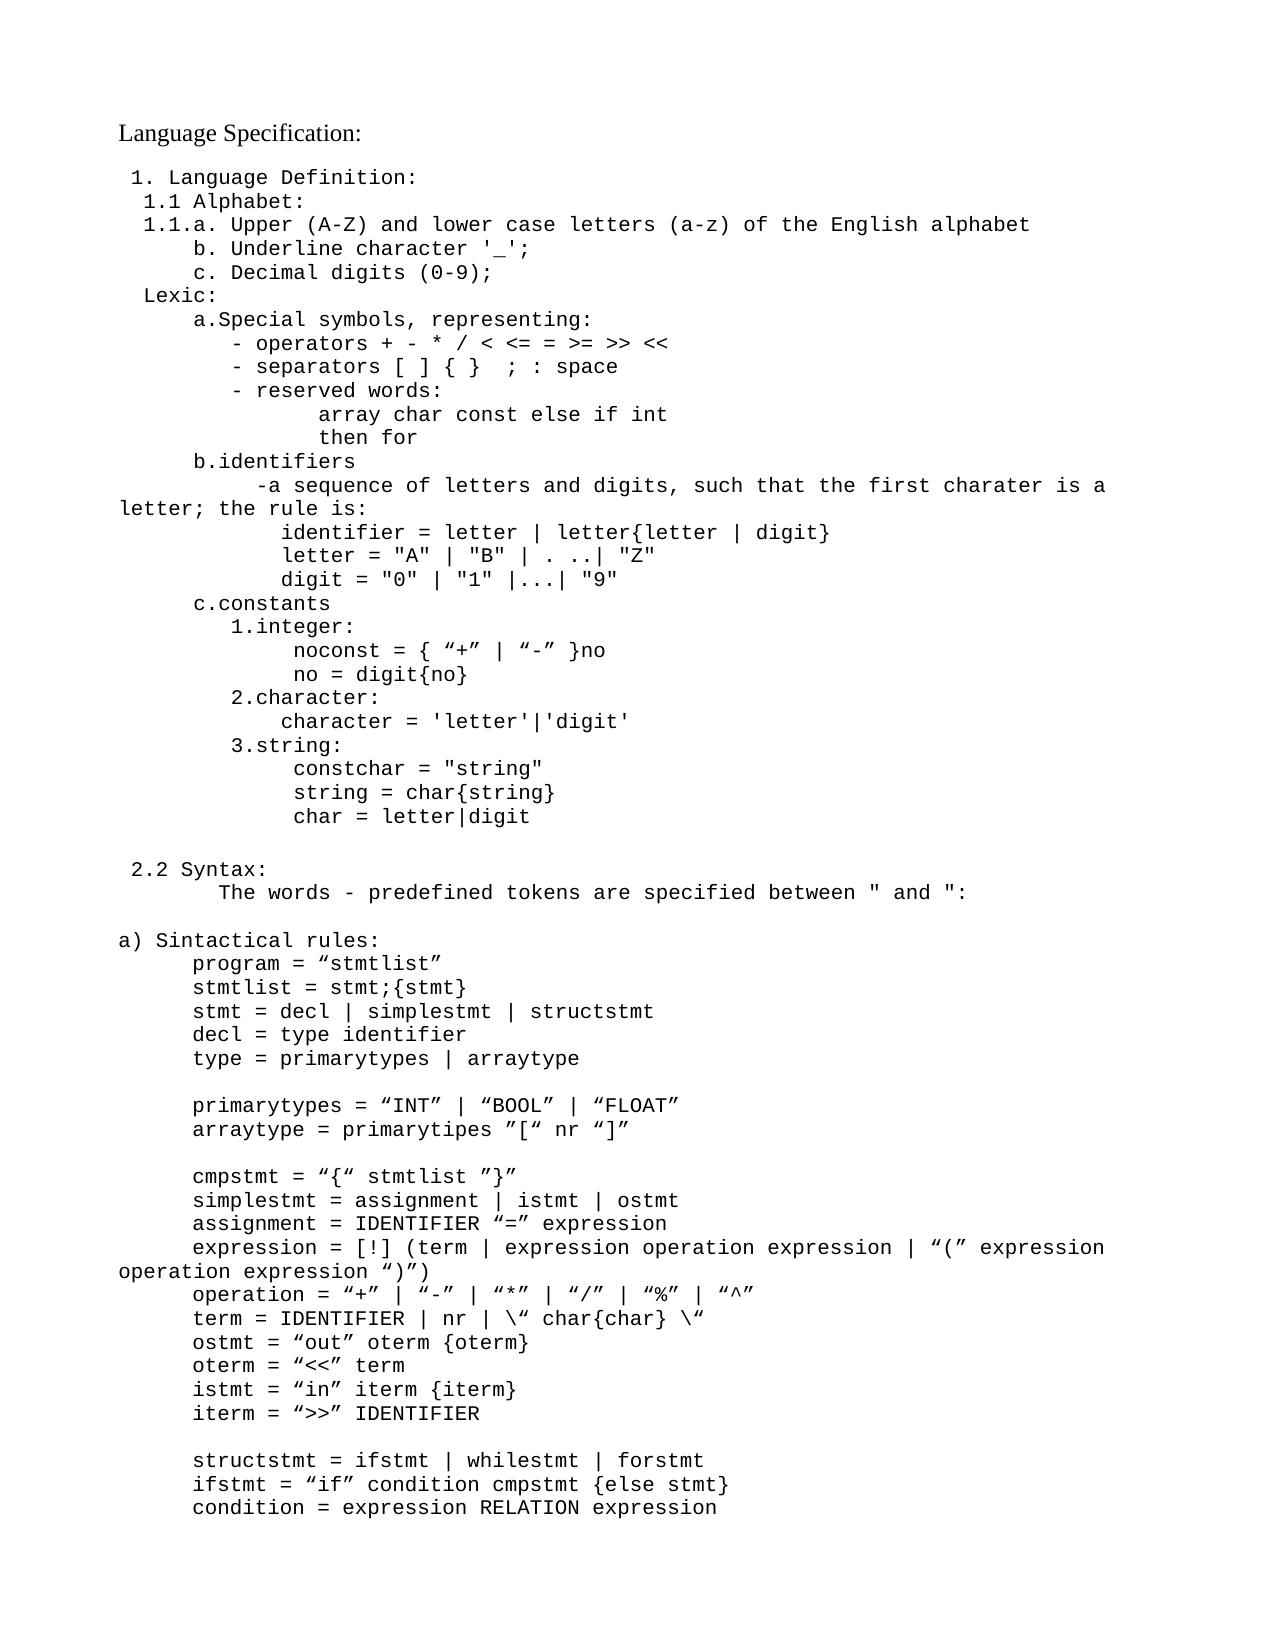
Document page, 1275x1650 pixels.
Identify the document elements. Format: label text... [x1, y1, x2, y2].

text a.Special symbols, representing: [118, 309, 1157, 333]
text Language Specification: [118, 118, 1157, 147]
text istmt = “in” iterm {iterm} [118, 1379, 1157, 1403]
text condition = expression RELATION expression [118, 1497, 1157, 1521]
text arraytype = primarytipes ”[“ nr “]” [118, 1119, 1157, 1142]
text array char const else if int [118, 404, 1157, 427]
text digit = "0" | "1" |...| "9" [118, 569, 1157, 593]
text iterm = “>>” IDENTIFIER [118, 1403, 1157, 1426]
text letter = "A" | "B" | . ..| "Z" [118, 546, 1157, 569]
text 2.character: [118, 687, 1157, 711]
text then for [118, 427, 1157, 451]
text -a sequence of letters and digits, such that the first charater is a letter; the rule is: [118, 474, 1157, 522]
text oterm = “<<” term [118, 1355, 1157, 1379]
text ostmt = “out” oterm {oterm} [118, 1332, 1157, 1355]
text operation = “+” | “-” | “*” | “/” | “%” | “^” [118, 1284, 1157, 1308]
text c.constants [118, 593, 1157, 616]
text c. Decimal digits (0-9); [118, 262, 1157, 285]
text - reserved words: [118, 380, 1157, 404]
text char = letter|digit [118, 806, 1157, 829]
text 1.1 Alphabet: [118, 191, 1157, 214]
text assignment = IDENTIFIER “=” expression [118, 1213, 1157, 1237]
text primarytypes = “INT” | “BOOL” | “FLOAT” [118, 1095, 1157, 1119]
text b. Underline character '_'; [118, 238, 1157, 262]
text stmtlist = stmt;{stmt} [118, 977, 1157, 1001]
text 2.2 Syntax: [118, 859, 1157, 882]
text a) Sintactical rules: [118, 930, 1157, 953]
text type = primarytypes | arraytype [118, 1048, 1157, 1072]
text expression = [!] (term | expression operation expression | “(” expression operation expression “)”) [118, 1237, 1157, 1284]
text 1. Language Definition: [118, 167, 1157, 191]
text - operators + - * / < <= = >= >> << [118, 333, 1157, 356]
text 3.string: [118, 735, 1157, 758]
text 1.1.a. Upper (A-Z) and lower case letters (a-z) of the English alphabet [118, 214, 1157, 238]
text noconst = { “+” | “-” }no [118, 640, 1157, 664]
text program = “stmtlist” [118, 953, 1157, 977]
text b.identifiers [118, 451, 1157, 474]
text constchar = "string" [118, 758, 1157, 782]
text string = char{string} [118, 782, 1157, 806]
text decl = type identifier [118, 1024, 1157, 1048]
text - separators [ ] { } ; : space [118, 356, 1157, 380]
text term = IDENTIFIER | nr | \“ char{char} \“ [118, 1308, 1157, 1332]
text simplestmt = assignment | istmt | ostmt [118, 1190, 1157, 1213]
text no = digit{no} [118, 664, 1157, 687]
text stmt = decl | simplestmt | structstmt [118, 1001, 1157, 1024]
text 1.integer: [118, 616, 1157, 640]
text ifstmt = “if” condition cmpstmt {else stmt} [118, 1473, 1157, 1497]
text character = 'letter'|'digit' [118, 711, 1157, 735]
text Lexic: [118, 285, 1157, 309]
text The words - predefined tokens are specified between " and ": [118, 882, 1157, 906]
text structstmt = ifstmt | whilestmt | forstmt [118, 1450, 1157, 1473]
text identifier = letter | letter{letter | digit} [118, 522, 1157, 546]
text cmpstmt = “{“ stmtlist ”}” [118, 1166, 1157, 1190]
